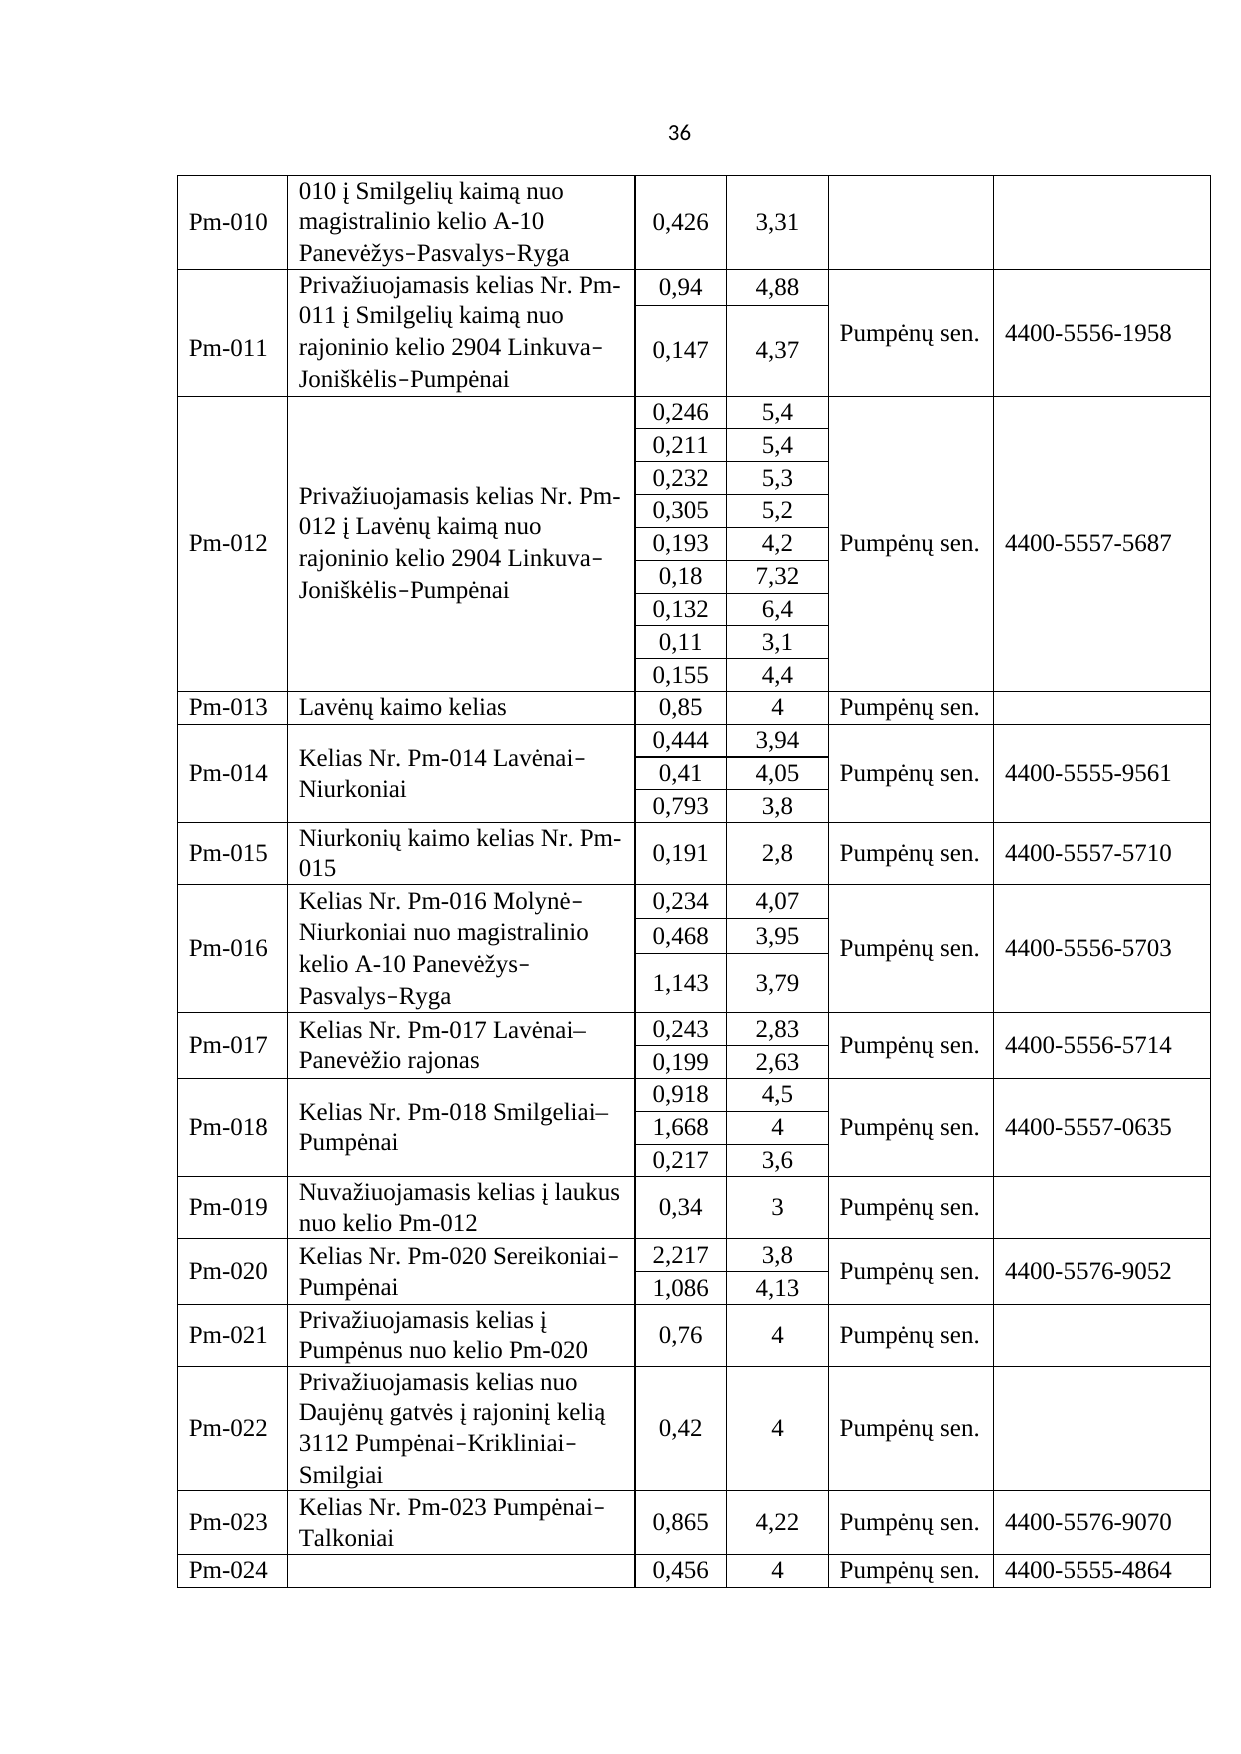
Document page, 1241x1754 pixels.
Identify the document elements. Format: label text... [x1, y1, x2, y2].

table_cell 0,793 [636, 790, 726, 822]
table_cell 4,4 [727, 659, 828, 691]
table_cell Pm-024 [178, 1555, 287, 1587]
table_cell 0,918 [636, 1079, 726, 1111]
table_cell 4400-5557-5687 [994, 397, 1210, 691]
table_cell 4400-5556-5703 [994, 885, 1210, 1012]
table_cell 2,63 [727, 1046, 828, 1078]
table_cell 4,05 [727, 758, 828, 789]
table_cell [994, 1305, 1210, 1366]
table_cell 6,4 [727, 594, 828, 625]
table_cell 0,456 [636, 1555, 726, 1587]
table_cell 4 [727, 1555, 828, 1587]
table_cell 3,8 [727, 1239, 828, 1271]
table_cell Kelias Nr. Pm-014 Lavėnai–Niurkoniai [288, 725, 634, 822]
table_cell 0,232 [636, 462, 726, 494]
table_cell Pumpėnų sen. [829, 1491, 993, 1554]
table_cell 4400-5576-9052 [994, 1239, 1210, 1304]
table_cell 4 [727, 1112, 828, 1143]
table_cell Pumpėnų sen. [829, 725, 993, 822]
table_cell 0,246 [636, 397, 726, 428]
table_cell Pm-010 [178, 176, 287, 269]
table_cell 1,086 [636, 1272, 726, 1304]
table_cell 2,83 [727, 1013, 828, 1045]
table_cell 4,37 [727, 306, 828, 396]
table_cell 4 [727, 692, 828, 724]
table_cell 4 [727, 1367, 828, 1490]
table_cell Pumpėnų sen. [829, 692, 993, 724]
table_cell 0,18 [636, 561, 726, 592]
table_cell Pm-015 [178, 823, 287, 884]
table_cell Privažiuojamasis kelias nuo Daujėnų gatvės į rajoninį kelią 3112 Pumpėnai–Krikliniai–Smilgiai [288, 1367, 634, 1490]
table_cell [829, 176, 993, 269]
table_cell Pm-022 [178, 1367, 287, 1490]
table_cell 0,426 [636, 176, 726, 269]
table_cell 0,42 [636, 1367, 726, 1490]
table_cell Lavėnų kaimo kelias [288, 692, 634, 724]
table_cell Privažiuojamasis kelias Nr. Pm-011 į Smilgelių kaimą nuo rajoninio kelio 2904 Linkuva–Joniškėlis–Pumpėnai [288, 270, 634, 396]
table_cell 0,243 [636, 1013, 726, 1045]
table_cell 4400-5557-5710 [994, 823, 1210, 884]
table_cell 0,234 [636, 885, 726, 918]
table_cell Privažiuojamasis kelias Nr. Pm-012 į Lavėnų kaimą nuo rajoninio kelio 2904 Linkuva–Joniškėlis–Pumpėnai [288, 397, 634, 691]
table_cell Kelias Nr. Pm-023 Pumpėnai–Talkoniai [288, 1491, 634, 1554]
table_cell 0,147 [636, 306, 726, 396]
table_cell 7,32 [727, 561, 828, 592]
table_cell 0,132 [636, 594, 726, 625]
table_cell Pumpėnų sen. [829, 1177, 993, 1238]
table_cell 4400-5556-5714 [994, 1013, 1210, 1078]
table_cell 4400-5555-4864 [994, 1555, 1210, 1587]
table_cell Pumpėnų sen. [829, 1079, 993, 1176]
table_cell Pm-012 [178, 397, 287, 691]
table_cell 4400-5576-9070 [994, 1491, 1210, 1554]
table_cell Pumpėnų sen. [829, 823, 993, 884]
table_cell Kelias Nr. Pm-017 Lavėnai–Panevėžio rajonas [288, 1013, 634, 1078]
table_cell 0,155 [636, 659, 726, 691]
table_cell 0,468 [636, 919, 726, 953]
table_cell 4,2 [727, 528, 828, 559]
table_cell 3,79 [727, 954, 828, 1012]
table_cell 0,191 [636, 823, 726, 884]
table_cell Pm-023 [178, 1491, 287, 1554]
table_cell 3,94 [727, 725, 828, 756]
table_cell Kelias Nr. Pm-016 Molynė–Niurkoniai nuo magistralinio kelio A-10 Panevėžys–Pasvalys–Ryga [288, 885, 634, 1012]
table_cell 5,3 [727, 462, 828, 494]
table_cell Pm-013 [178, 692, 287, 724]
table_cell Pm-020 [178, 1239, 287, 1304]
table_cell Niurkonių kaimo kelias Nr. Pm-015 [288, 823, 634, 884]
table_cell 3,1 [727, 626, 828, 658]
table_cell Pm-021 [178, 1305, 287, 1366]
table_cell 0,865 [636, 1491, 726, 1554]
table_cell 0,305 [636, 495, 726, 527]
table_cell 4,13 [727, 1272, 828, 1304]
table_cell Pumpėnų sen. [829, 1013, 993, 1078]
table_cell 0,217 [636, 1145, 726, 1176]
table_cell Pumpėnų sen. [829, 1367, 993, 1490]
table_cell 3,95 [727, 919, 828, 953]
table_cell Pm-017 [178, 1013, 287, 1078]
table_cell Pumpėnų sen. [829, 1555, 993, 1587]
table_cell Pm-018 [178, 1079, 287, 1176]
table_cell Pumpėnų sen. [829, 397, 993, 691]
table_cell 4400-5556-1958 [994, 270, 1210, 396]
table_cell 4400-5555-9561 [994, 725, 1210, 822]
table_cell 5,4 [727, 397, 828, 428]
table_cell 0,199 [636, 1046, 726, 1078]
table_cell Privažiuojamasis kelias į Pumpėnus nuo kelio Pm-020 [288, 1305, 634, 1366]
table_cell 2,8 [727, 823, 828, 884]
table_cell 5,2 [727, 495, 828, 527]
table_cell 0,444 [636, 725, 726, 756]
table_cell Pm-019 [178, 1177, 287, 1238]
table_cell Pm-011 [178, 270, 287, 396]
table_cell Pm-014 [178, 725, 287, 822]
table_cell 4400-5557-0635 [994, 1079, 1210, 1176]
table_cell 4,88 [727, 270, 828, 305]
table_cell Pumpėnų sen. [829, 885, 993, 1012]
table_cell 3,8 [727, 790, 828, 822]
table_cell 4,22 [727, 1491, 828, 1554]
table_cell 0,85 [636, 692, 726, 724]
table_cell 0,11 [636, 626, 726, 658]
table_cell 0,34 [636, 1177, 726, 1238]
table_cell [994, 1177, 1210, 1238]
table_cell 0,193 [636, 528, 726, 559]
table_cell 3,6 [727, 1145, 828, 1176]
table_cell [994, 692, 1210, 724]
table_cell 4,5 [727, 1079, 828, 1111]
table_cell Pumpėnų sen. [829, 270, 993, 396]
table_cell 1,143 [636, 954, 726, 1012]
table_cell 1,668 [636, 1112, 726, 1143]
table_cell 4,07 [727, 885, 828, 918]
table_cell 4 [727, 1305, 828, 1366]
table_cell Pumpėnų sen. [829, 1305, 993, 1366]
table_cell Pm-016 [178, 885, 287, 1012]
table_cell 2,217 [636, 1239, 726, 1271]
table_cell Kelias Nr. Pm-020 Sereikoniai–Pumpėnai [288, 1239, 634, 1304]
table_cell 5,4 [727, 429, 828, 461]
table_cell [994, 1367, 1210, 1490]
table_cell 0,76 [636, 1305, 726, 1366]
table_cell 0,211 [636, 429, 726, 461]
table_cell 3 [727, 1177, 828, 1238]
table_cell 0,94 [636, 270, 726, 305]
table_cell [994, 176, 1210, 269]
table_cell Nuvažiuojamasis kelias į laukus nuo kelio Pm-012 [288, 1177, 634, 1238]
table_cell Pumpėnų sen. [829, 1239, 993, 1304]
table_cell 010 į Smilgelių kaimą nuo magistralinio kelio A-10 Panevėžys–Pasvalys–Ryga [288, 176, 634, 269]
table_cell Kelias Nr. Pm-018 Smilgeliai–Pumpėnai [288, 1079, 634, 1176]
table_cell [288, 1555, 634, 1587]
table_cell 3,31 [727, 176, 828, 269]
table_cell 0,41 [636, 758, 726, 789]
